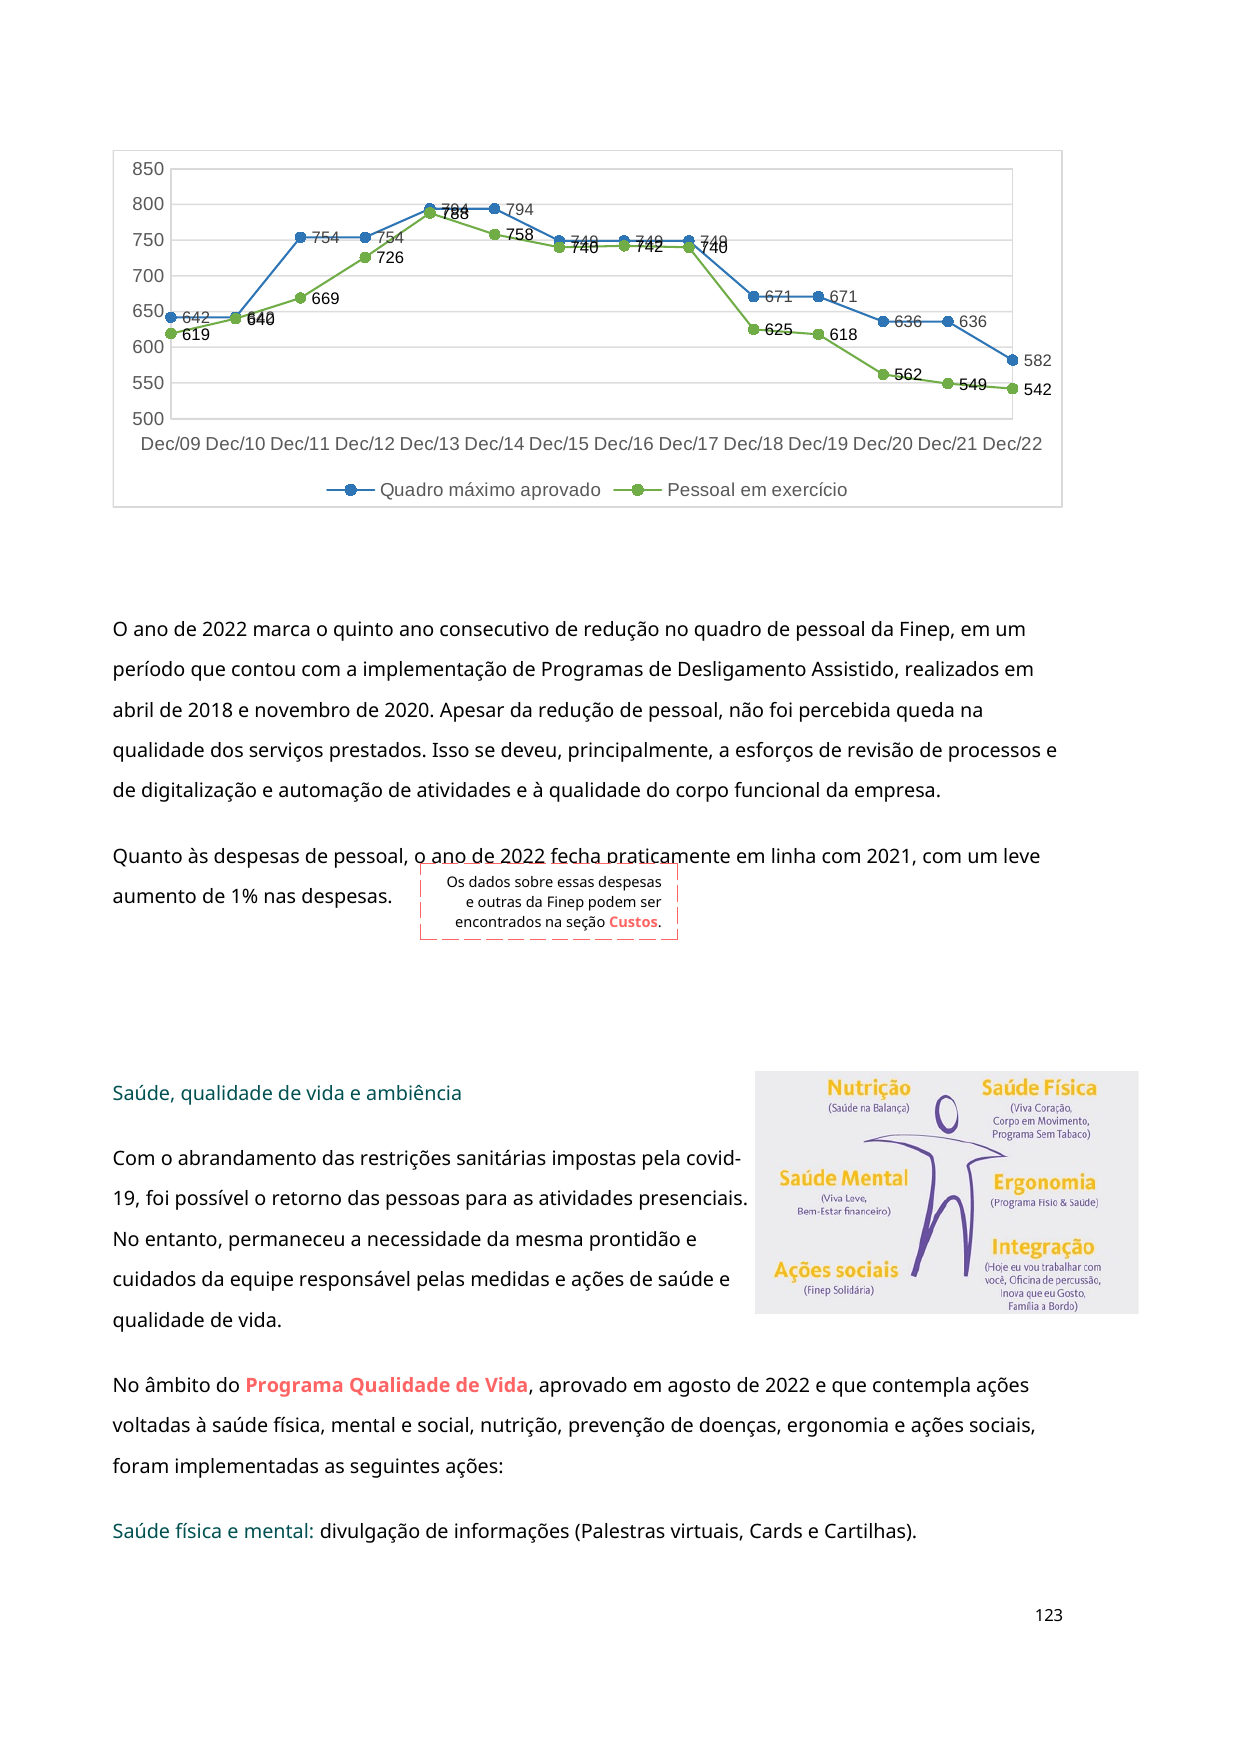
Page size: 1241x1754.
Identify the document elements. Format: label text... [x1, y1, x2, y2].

text Os dados sobre essas despesas e outras da Finep podem ser encontrados na seção Custos. [436, 872, 662, 932]
text Com o abrandamento das restrições sanitárias impostas pela covid-19, foi possível o retorno das pessoas para as atividades presenciais. No entanto, permaneceu a necessidade da mesma prontidão e cuidados da equipe responsável pelas medidas e ações de saúde e qualidade de vida. [112, 1144, 1063, 1333]
text O ano de 2022 marca o quinto ano consecutivo de redução no quadro de pessoal da Finep, em um período que contou com a implementação de Programas de Desligamento Assistido, realizados em abril de 2018 e novembro de 2020. Apesar da redução de pessoal, não foi percebida queda na qualidade dos serviços prestados. Isso se deveu, principalmente, a esforços de revisão de processos e de digitalização e automação de atividades e à qualidade do corpo funcional da empresa. [112, 615, 1063, 804]
text Saúde física e mental: divulgação de informações (Palestras virtuais, Cards e Cartilhas). [112, 1518, 1063, 1544]
text No âmbito do Programa Qualidade de Vida, aprovado em agosto de 2022 e que contempla ações voltadas à saúde física, mental e social, nutrição, prevenção de doenças, ergonomia e ações sociais, foram implementadas as seguintes ações: [112, 1371, 1063, 1479]
text Quanto às despesas de pessoal, o ano de 2022 fecha praticamente em linha com 2021, com um leve aumento de 1% nas despesas. [112, 842, 1063, 940]
text Saúde, qualidade de vida e ambiência [112, 1079, 755, 1106]
